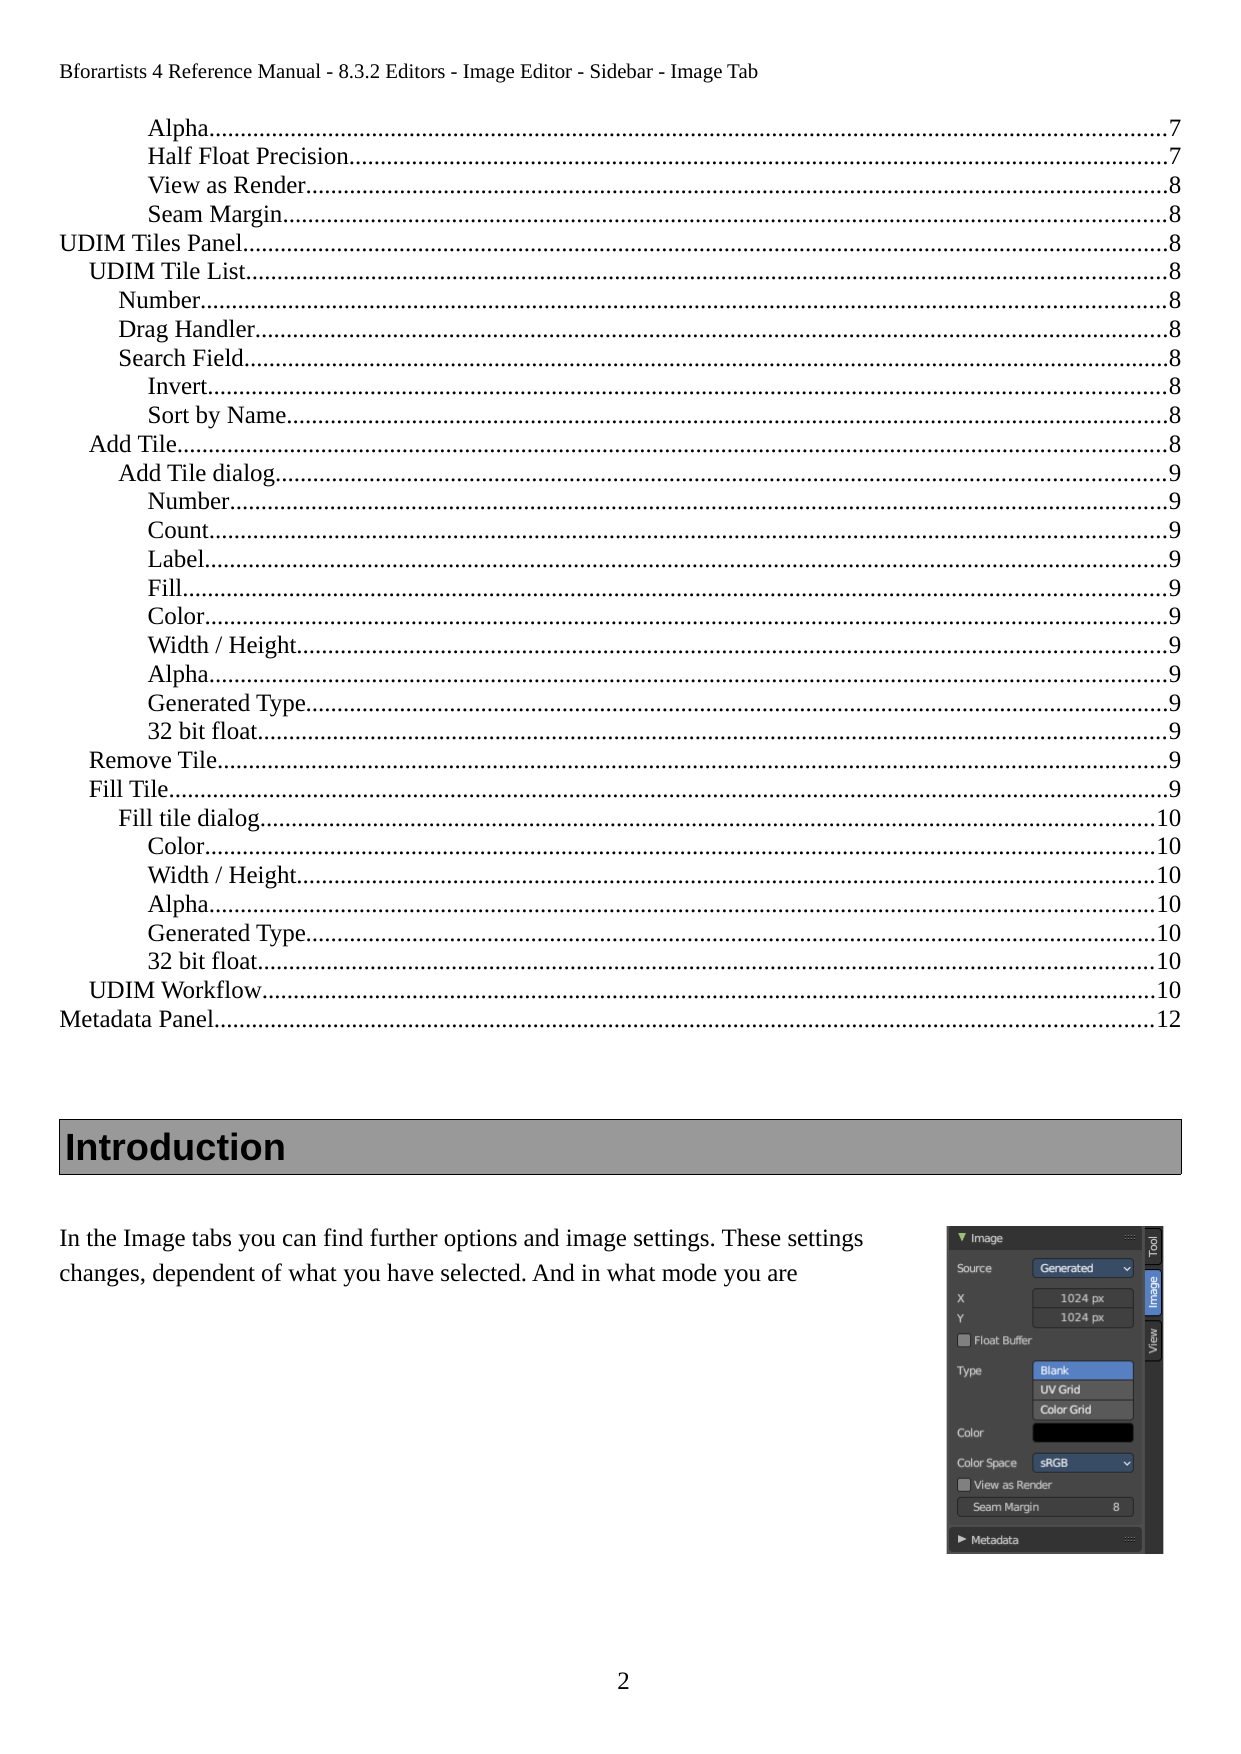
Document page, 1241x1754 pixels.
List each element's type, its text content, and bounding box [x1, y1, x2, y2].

text Color 10 [147, 831, 1181, 860]
text Alpha 9 [147, 659, 1181, 688]
text Add Tile dialog 9 [118, 458, 1181, 486]
text In the Image tabs you can find further options and image settings. These settings changes, dependent of what you have selected. And in what mode you are [59, 1223, 1181, 1286]
text Color 9 [147, 601, 1181, 630]
text Sort by Name 8 [147, 400, 1181, 429]
text Label 9 [147, 544, 1181, 573]
text 32 bit float 9 [147, 716, 1181, 745]
text UDIM Tile List 8 [88, 256, 1181, 285]
text Width / Height 9 [147, 630, 1181, 659]
text Fill 9 [147, 573, 1181, 601]
text 32 bit float 10 [147, 946, 1181, 975]
text UDIM Workflow 10 [88, 975, 1181, 1004]
text Seam Margin 8 [147, 199, 1181, 228]
text Add Tile 8 [88, 429, 1181, 458]
text Alpha 10 [147, 889, 1181, 918]
picture [946, 1226, 1164, 1554]
text Fill tile dialog 10 [118, 803, 1181, 831]
text Drag Handler 8 [118, 314, 1181, 343]
text Width / Height 10 [147, 860, 1181, 889]
text View as Render 8 [147, 170, 1181, 199]
table_header Introduction [60, 1120, 1181, 1174]
text Invert 8 [147, 371, 1181, 400]
text Generated Type 10 [147, 918, 1181, 946]
text Number 9 [147, 486, 1181, 515]
text Number 8 [118, 285, 1181, 314]
text UDIM Tiles Panel 8 [59, 228, 1181, 256]
text Fill Tile 9 [88, 774, 1181, 803]
text Generated Type 9 [147, 688, 1181, 716]
text Half Float Precision 7 [147, 141, 1181, 170]
text Metadata Panel 12 [59, 1004, 1181, 1033]
text Remove Tile 9 [88, 745, 1181, 774]
text Search Field 8 [118, 343, 1181, 371]
text Alpha 7 [147, 113, 1181, 141]
text Count 9 [147, 515, 1181, 544]
